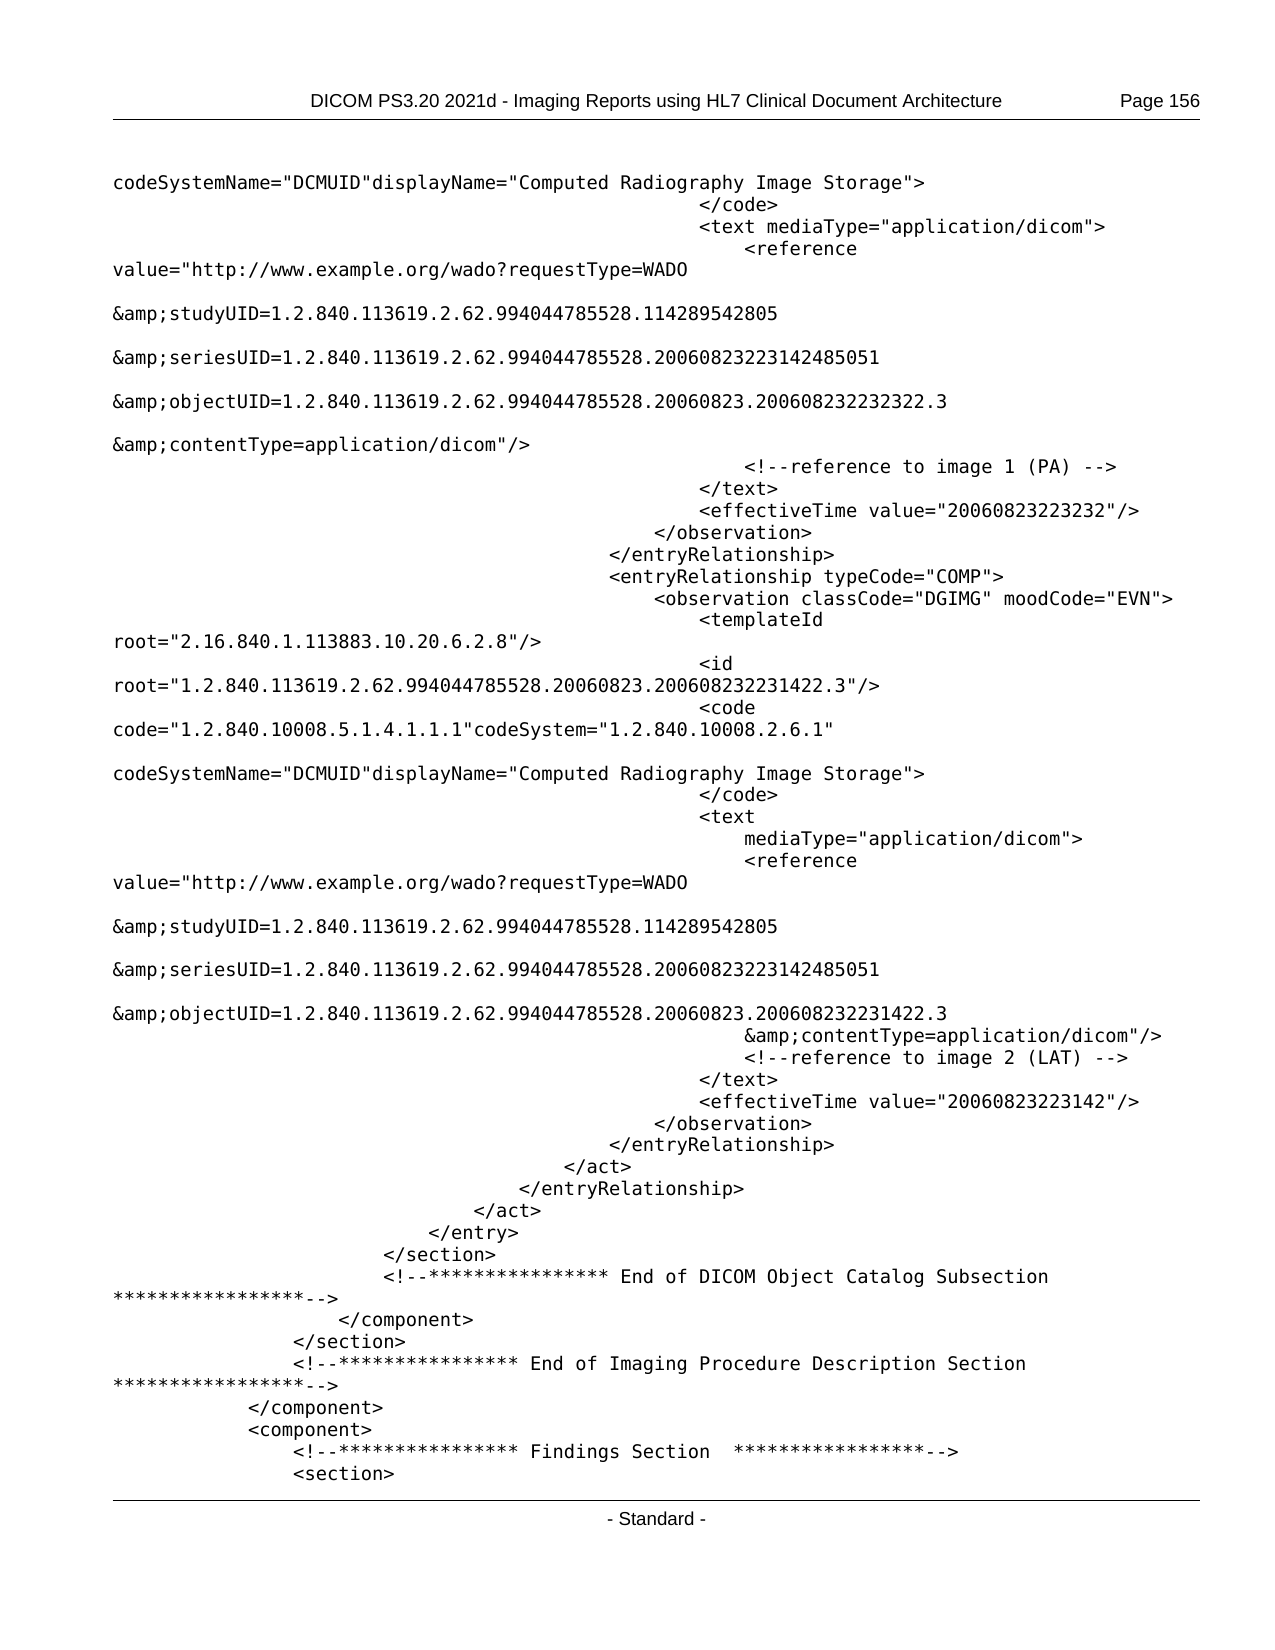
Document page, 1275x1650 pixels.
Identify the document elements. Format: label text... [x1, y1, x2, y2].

text codeSystemName="DCMUID"displayName="Computed Radiography Image Storage"> </code> <text mediaType="application/dicom"> <reference value="http://www.example.org/wado?requestType=WADO &amp;studyUID=1.2.840.113619.2.62.994044785528.114289542805 &amp;seriesUID=1.2.840.113619.2.62.994044785528.20060823223142485051 &amp;objectUID=1.2.840.113619.2.62.994044785528.20060823.200608232232322.3 &amp;contentType=application/dicom"/> <!--reference to image 1 (PA) --> </text> <effectiveTime value="20060823223232"/> </observation> </entryRelationship> <entryRelationship typeCode="COMP"> <observation classCode="DGIMG" moodCode="EVN"> <templateId root="2.16.840.1.113883.10.20.6.2.8"/> <id root="1.2.840.113619.2.62.994044785528.20060823.200608232231422.3"/> <code code="1.2.840.10008.5.1.4.1.1.1"codeSystem="1.2.840.10008.2.6.1" codeSystemName="DCMUID"displayName="Computed Radiography Image Storage"> </code> <text mediaType="application/dicom"> <reference value="http://www.example.org/wado?requestType=WADO &amp;studyUID=1.2.840.113619.2.62.994044785528.114289542805 &amp;seriesUID=1.2.840.113619.2.62.994044785528.20060823223142485051 &amp;objectUID=1.2.840.113619.2.62.994044785528.20060823.200608232231422.3 &amp;contentType=application/dicom"/> <!--reference to image 2 (LAT) --> </text> <effectiveTime value="20060823223142"/> </observation> </entryRelationship> </act> </entryRelationship> </act> </entry> </section> <!--**************** End of DICOM Object Catalog Subsection *****************--> </component> </section> <!--**************** End of Imaging Procedure Description Section *****************--> </component> <component> <!--**************** Findings Section *****************--> <section> [112, 150, 1200, 1484]
